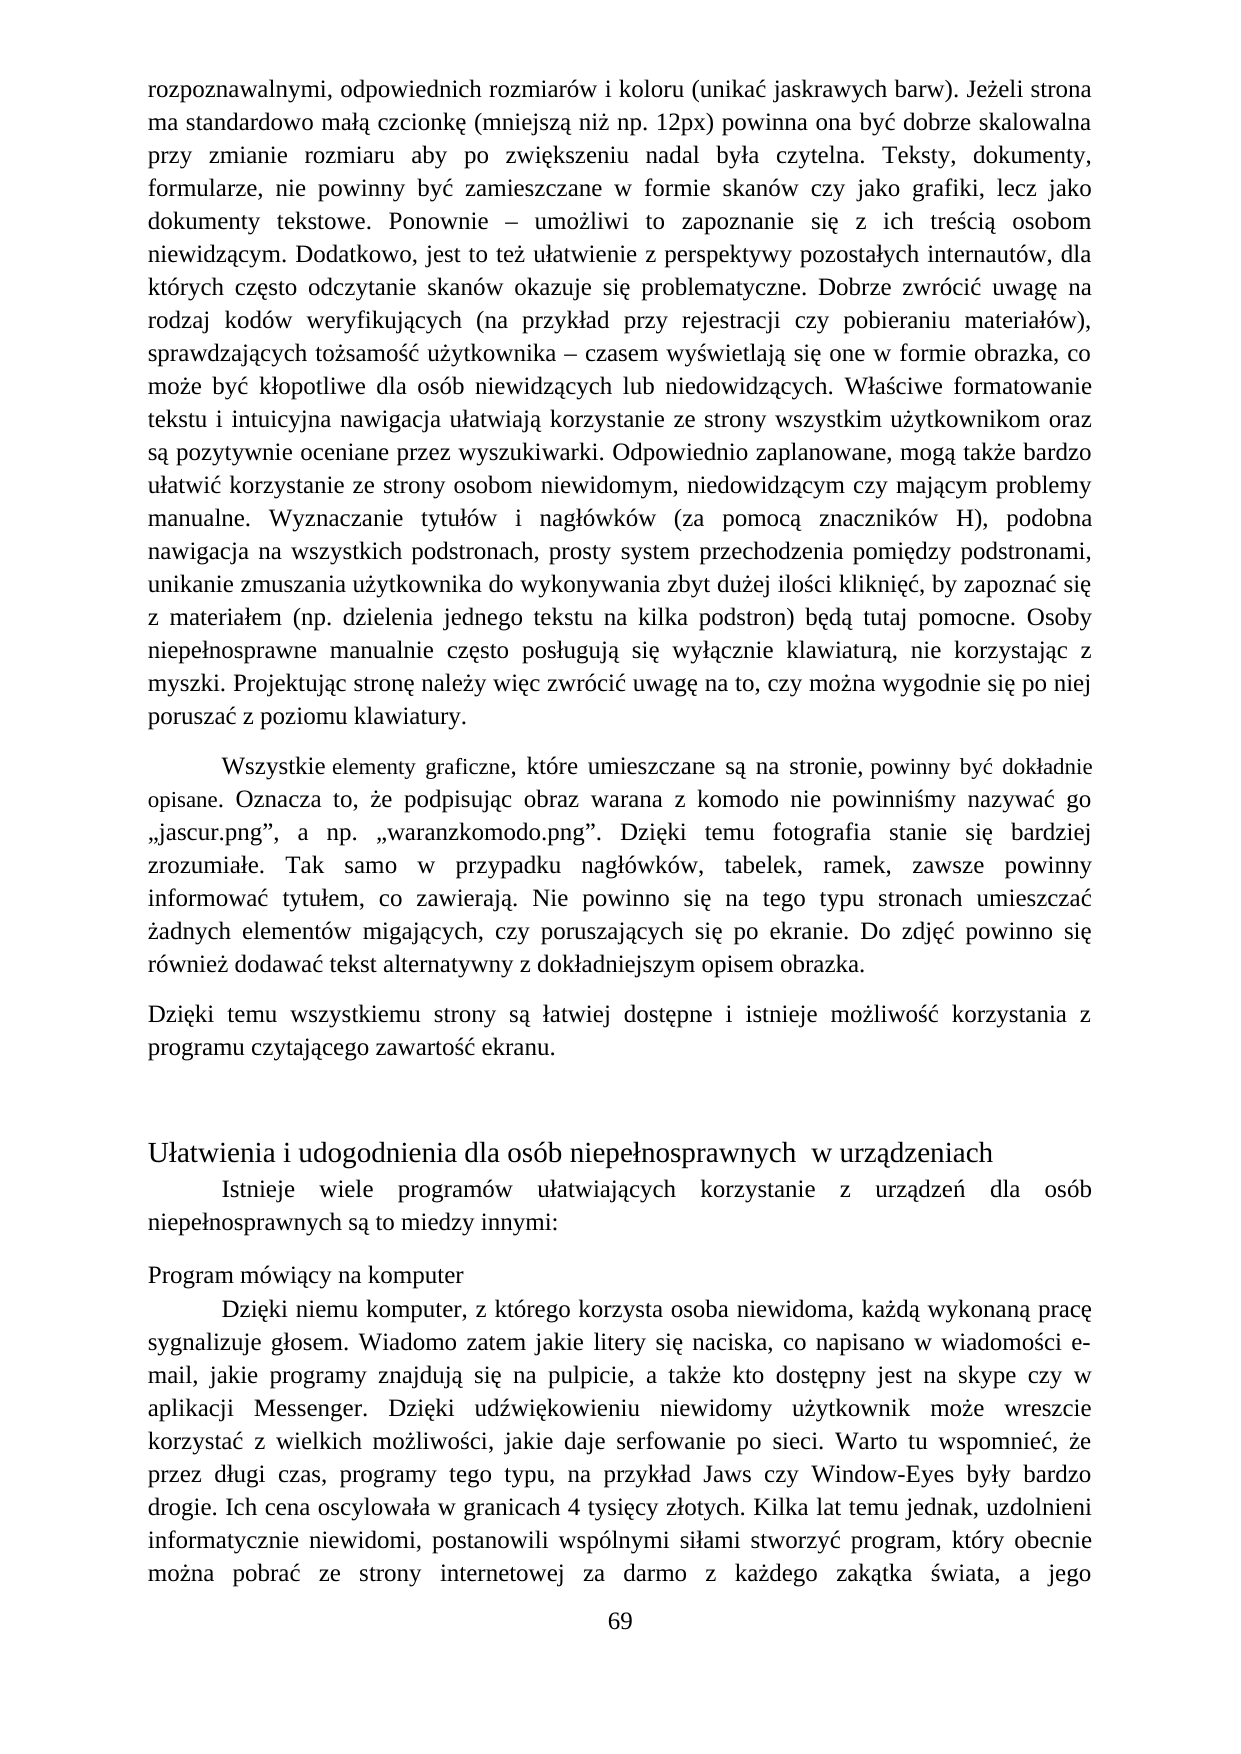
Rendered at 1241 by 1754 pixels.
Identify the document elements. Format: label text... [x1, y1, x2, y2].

text Dzięki niemu komputer, z którego korzysta osoba niewidoma, każdą wykonaną pracę sygnalizuje głosem. Wiadomo zatem jakie litery się naciska, co napisano w wiadomości e-mail, jakie programy znajdują się na pulpicie, a także kto dostępny jest na skype czy w aplikacji Messenger. Dzięki udźwiękowieniu niewidomy użytkownik może wreszcie korzystać z wielkich możliwości, jakie daje serfowanie po sieci. Warto tu wspomnieć, że przez długi czas, programy tego typu, na przykład Jaws czy Window-Eyes były bardzo drogie. Ich cena oscylowała w granicach 4 tysięcy złotych. Kilka lat temu jednak, uzdolnieni informatycznie niewidomi, postanowili wspólnymi siłami stworzyć program, który obecnie można pobrać ze strony internetowej za darmo z każdego zakątka świata, a jego [148, 1294, 1093, 1587]
subtitle Ułatwienia i udogodnienia dla osób niepełnosprawnych w urządzeniach [148, 1135, 1093, 1169]
subtitle Program mówiący na komputer [148, 1261, 1093, 1289]
text rozpoznawalnymi, odpowiednich rozmiarów i koloru (unikać jaskrawych barw). Jeżeli strona ma standardowo małą czcionkę (mniejszą niż np. 12px) powinna ona być dobrze skalowalna przy zmianie rozmiaru aby po zwiększeniu nadal była czytelna. Teksty, dokumenty, formularze, nie powinny być zamieszczane w formie skanów czy jako grafiki, lecz jako dokumenty tekstowe. Ponownie – umożliwi to zapoznanie się z ich treścią osobom niewidzącym. Dodatkowo, jest to też ułatwienie z perspektywy pozostałych internautów, dla których często odczytanie skanów okazuje się problematyczne. Dobrze zwrócić uwagę na rodzaj kodów weryfikujących (na przykład przy rejestracji czy pobieraniu materiałów), sprawdzających tożsamość użytkownika – czasem wyświetlają się one w formie obrazka, co może być kłopotliwe dla osób niewidzących lub niedowidzących. Właściwe formatowanie tekstu i intuicyjna nawigacja ułatwiają korzystanie ze strony wszystkim użytkownikom oraz są pozytywnie oceniane przez wyszukiwarki. Odpowiednio zaplanowane, mogą także bardzo ułatwić korzystanie ze strony osobom niewidomym, niedowidzącym czy mającym problemy manualne. Wyznaczanie tytułów i nagłówków (za pomocą znaczników H), podobna nawigacja na wszystkich podstronach, prosty system przechodzenia pomiędzy podstronami, unikanie zmuszania użytkownika do wykonywania zbyt dużej ilości kliknięć, by zapoznać się z materiałem (np. dzielenia jednego tekstu na kilka podstron) będą tutaj pomocne. Osoby niepełnosprawne manualnie często posługują się wyłącznie klawiaturą, nie korzystając z myszki. Projektując stronę należy więc zwrócić uwagę na to, czy można wygodnie się po niej poruszać z poziomu klawiatury. [148, 74, 1093, 730]
text Dzięki temu wszystkiemu strony są łatwiej dostępne i istnieje możliwość korzystania z programu czytającego zawartość ekranu. [148, 999, 1093, 1060]
text Wszystkie elementy graficzne, które umieszczane są na stronie, powinny być dokładnie opisane. Oznacza to, że podpisując obraz warana z komodo nie powinniśmy nazywać go „jascur.png”, a np. „waranzkomodo.png”. Dzięki temu fotografia stanie się bardziej zrozumiałe. Tak samo w przypadku nagłówków, tabelek, ramek, zawsze powinny informować tytułem, co zawierają. Nie powinno się na tego typu stronach umieszczać żadnych elementów migających, czy poruszających się po ekranie. Do zdjęć powinno się również dodawać tekst alternatywny z dokładniejszym opisem obrazka. [148, 751, 1093, 978]
text Istnieje wiele programów ułatwiających korzystanie z urządzeń dla osób niepełnosprawnych są to miedzy innymi: [148, 1174, 1093, 1236]
